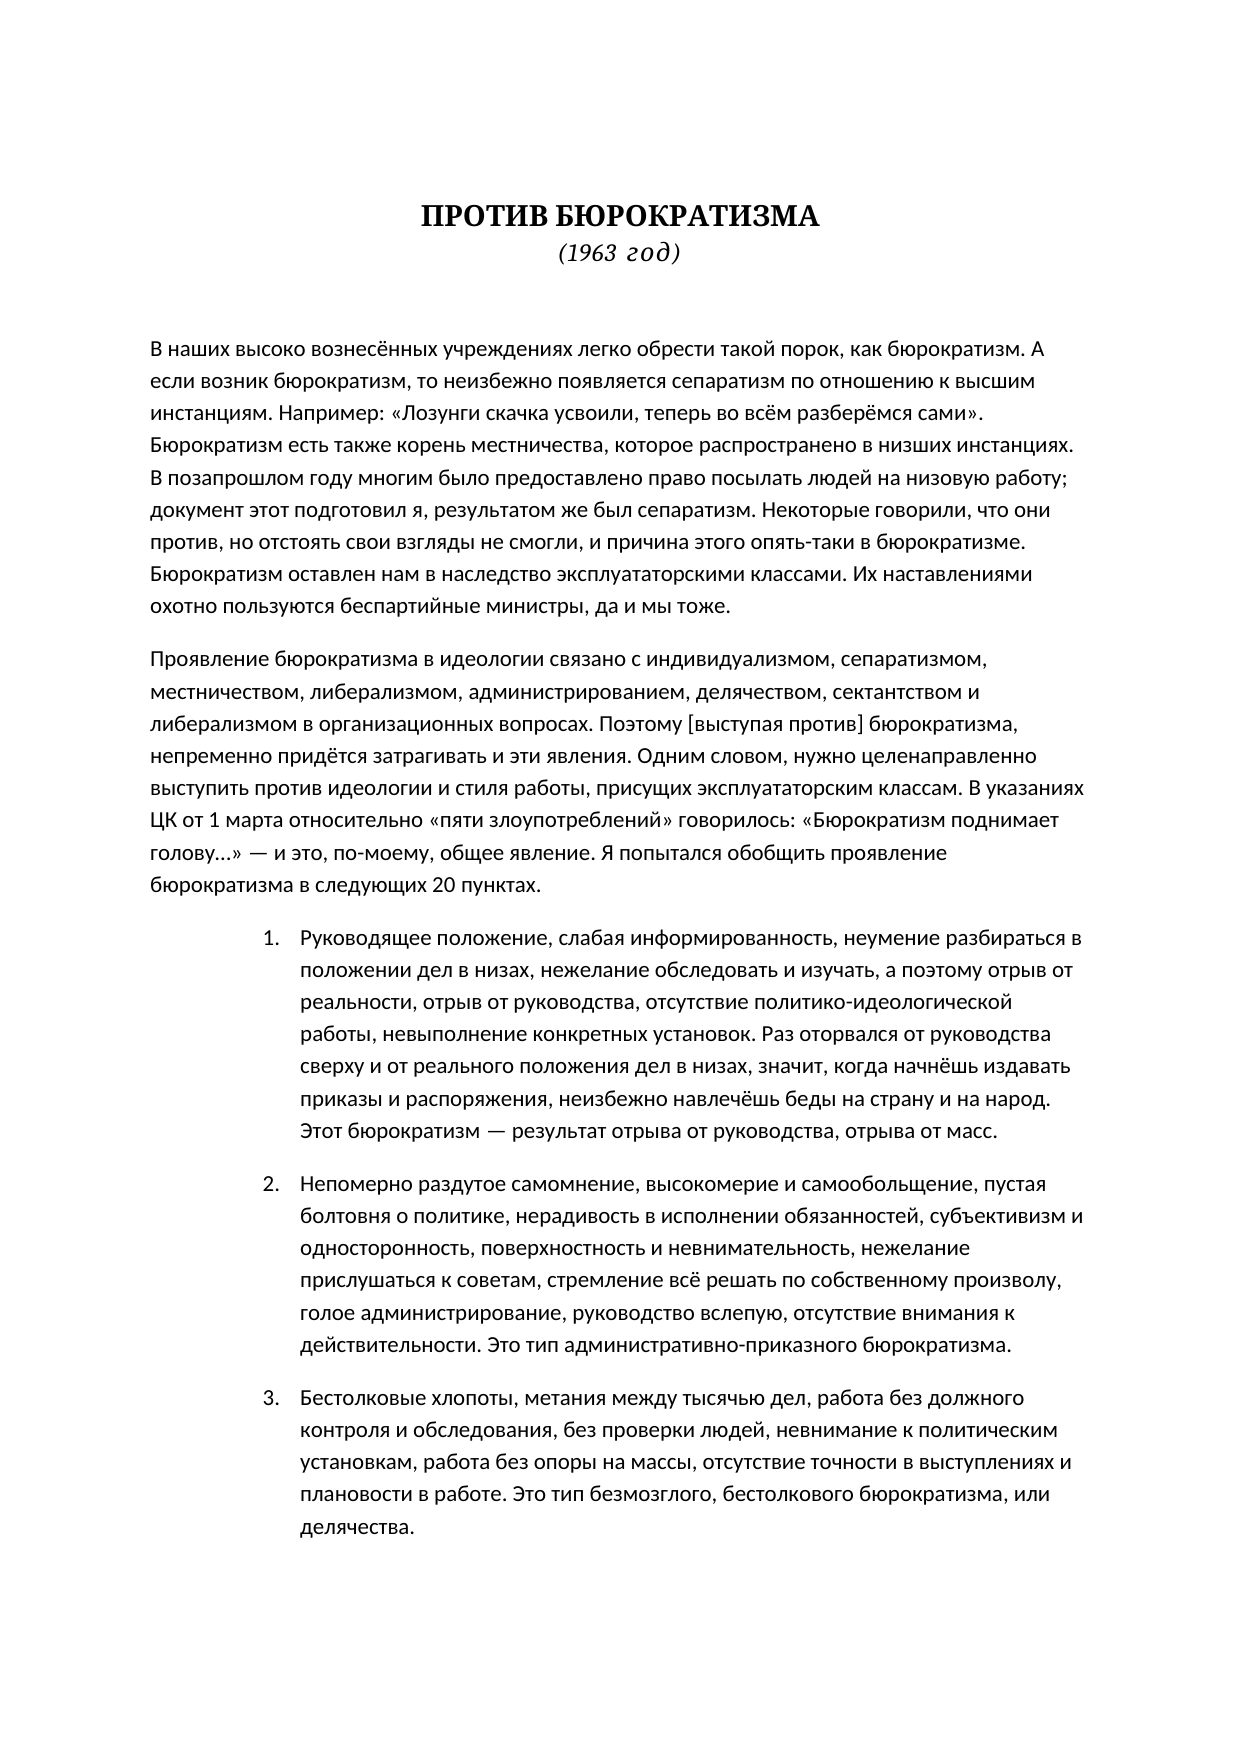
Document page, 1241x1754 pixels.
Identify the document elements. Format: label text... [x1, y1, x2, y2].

text (1963 год) [150, 238, 1091, 267]
list Непомерно раздутое самомнение, высокомерие и самообольщение, пустая болтовня о политике, нерадивость в исполнении обязанностей, субъективизм и односторонность, поверхностность и невнимательность, нежелание прислушаться к советам, стремление всё решать по собственному произволу, голое администрирование, руководство вслепую, отсутствие внимания к действительности. Это тип административно-приказного бюрократизма. [262, 1169, 1091, 1358]
text Проявление бюрократизма в идеологии связано с индивидуализмом, сепаратизмом, местничеством, либерализмом, администрированием, делячеством, сектантством и либерализмом в организационных вопросах. Поэтому [выступая против] бюрократизма, непременно придётся затрагивать и эти явления. Одним словом, нужно целенаправленно выступить против идеологии и стиля работы, присущих эксплуататорским классам. В указаниях ЦК от 1 марта относительно «пяти злоупотреблений» говорилось: «Бюрократизм поднимает голову…» — и это, по-моему, общее явление. Я попытался обобщить проявление бюрократизма в следующих 20 пунктах. [150, 644, 1091, 898]
list Бестолковые хлопоты, метания между тысячью дел, работа без должного контроля и обследования, без проверки людей, невнимание к политическим установкам, работа без опоры на массы, отсутствие точности в выступлениях и плановости в работе. Это тип безмозглого, бестолкового бюрократизма, или делячества. [262, 1383, 1091, 1540]
subtitle Против бюрократизма [150, 200, 1091, 233]
list Руководящее положение, слабая информированность, неумение разбираться в положении дел в низах, нежелание обследовать и изучать, а поэтому отрыв от реальности, отрыв от руководства, отсутствие политико-идеологической работы, невыполнение конкретных установок. Раз оторвался от руководства сверху и от реального положения дел в низах, значит, когда начнёшь издавать приказы и распоряжения, неизбежно навлечёшь беды на страну и на народ. Этот бюрократизм — результат отрыва от руководства, отрыва от масс. [262, 923, 1091, 1144]
text В наших высоко вознесённых учреждениях легко обрести такой порок, как бюрократизм. А если возник бюрократизм, то неизбежно появляется сепаратизм по отношению к высшим инстанциям. Например: «Лозунги скачка усвоили, теперь во всём разберёмся сами». Бюрократизм есть также корень местничества, которое распространено в низших инстанциях. В позапрошлом году многим было предоставлено право посылать людей на низовую работу; документ этот подготовил я, результатом же был сепаратизм. Некоторые говорили, что они против, но отстоять свои взгляды не смогли, и причина этого опять-таки в бюрократизме. Бюрократизм оставлен нам в наследство эксплуататорскими классами. Их наставлениями охотно пользуются беспартийные министры, да и мы тоже. [150, 334, 1091, 619]
